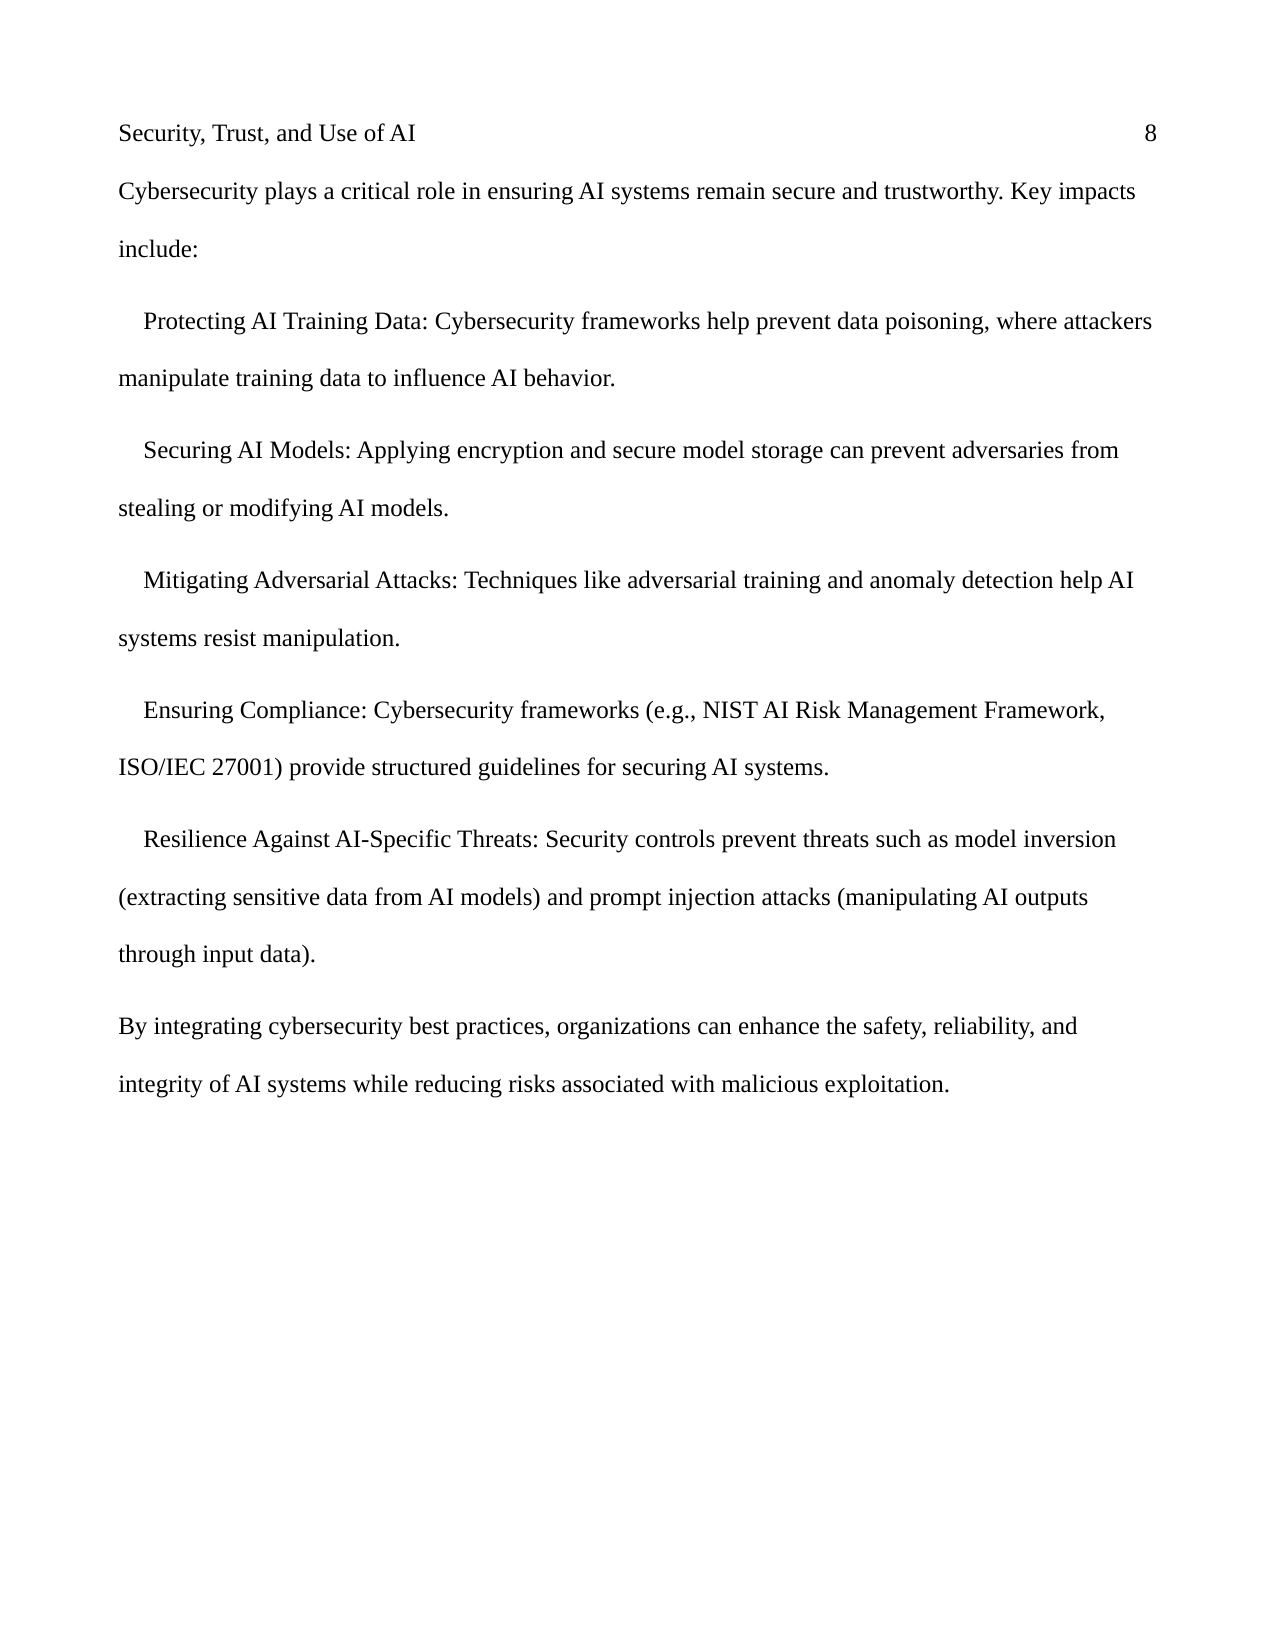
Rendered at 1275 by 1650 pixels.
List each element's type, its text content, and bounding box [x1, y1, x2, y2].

text By integrating cybersecurity best practices, organizations can enhance the safety, reliability, and integrity of AI systems while reducing risks associated with malicious exploitation. [118, 1011, 1157, 1098]
text Ensuring Compliance: Cybersecurity frameworks (e.g., NIST AI Risk Management Framework, ISO/IEC 27001) provide structured guidelines for securing AI systems. [118, 695, 1157, 781]
text Cybersecurity plays a critical role in ensuring AI systems remain secure and trustworthy. Key impacts include: [118, 176, 1157, 263]
text Protecting AI Training Data: Cybersecurity frameworks help prevent data poisoning, where attackers manipulate training data to influence AI behavior. [118, 306, 1157, 392]
text Mitigating Adversarial Attacks: Techniques like adversarial training and anomaly detection help AI systems resist manipulation. [118, 565, 1157, 651]
text Resilience Against AI-Specific Threats: Security controls prevent threats such as model inversion (extracting sensitive data from AI models) and prompt injection attacks (manipulating AI outputs through input data). [118, 824, 1157, 968]
text Securing AI Models: Applying encryption and secure model storage can prevent adversaries from stealing or modifying AI models. [118, 436, 1157, 522]
